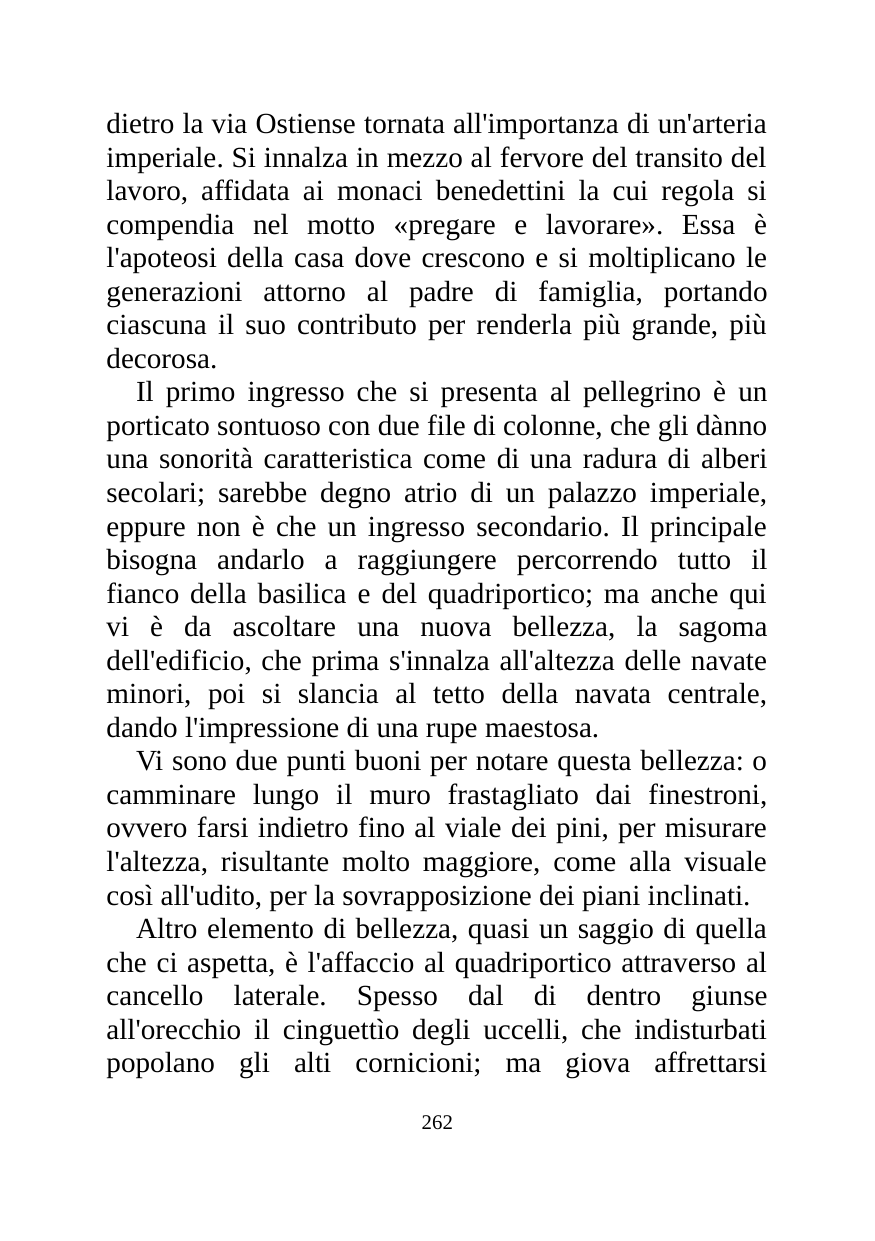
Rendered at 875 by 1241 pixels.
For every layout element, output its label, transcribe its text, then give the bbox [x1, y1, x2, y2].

text dietro la via Ostiense tornata all'importanza di un'arteria imperiale. Si innalza in mezzo al fervore del transito del lavoro, affidata ai monaci benedettini la cui regola si compendia nel motto «pregare e lavorare». Essa è l'apoteosi della casa dove crescono e si moltiplicano le generazioni attorno al padre di famiglia, portando ciascuna il suo contributo per renderla più grande, più decorosa. [106, 106, 768, 374]
text Il primo ingresso che si presenta al pellegrino è un porticato sontuoso con due file di colonne, che gli dànno una sonorità caratteristica come di una radura di alberi secolari; sarebbe degno atrio di un palazzo imperiale, eppure non è che un ingresso secondario. Il principale bisogna andarlo a raggiungere percorrendo tutto il fianco della basilica e del quadriportico; ma anche qui vi è da ascoltare una nuova bellezza, la sagoma dell'edificio, che prima s'innalza all'altezza delle navate minori, poi si slancia al tetto della navata centrale, dando l'impressione di una rupe maestosa. [106, 374, 768, 743]
text Vi sono due punti buoni per notare questa bellezza: o camminare lungo il muro frastagliato dai finestroni, ovvero farsi indietro fino al viale dei pini, per misurare l'altezza, risultante molto maggiore, come alla visuale così all'udito, per la sovrapposizione dei piani inclinati. [106, 743, 768, 911]
text Altro elemento di bellezza, quasi un saggio di quella che ci aspetta, è l'affaccio al quadriportico attraverso al cancello laterale. Spesso dal di dentro giunse all'orecchio il cinguettìo degli uccelli, che indisturbati popolano gli alti cornicioni; ma giova affrettarsi [106, 911, 768, 1079]
